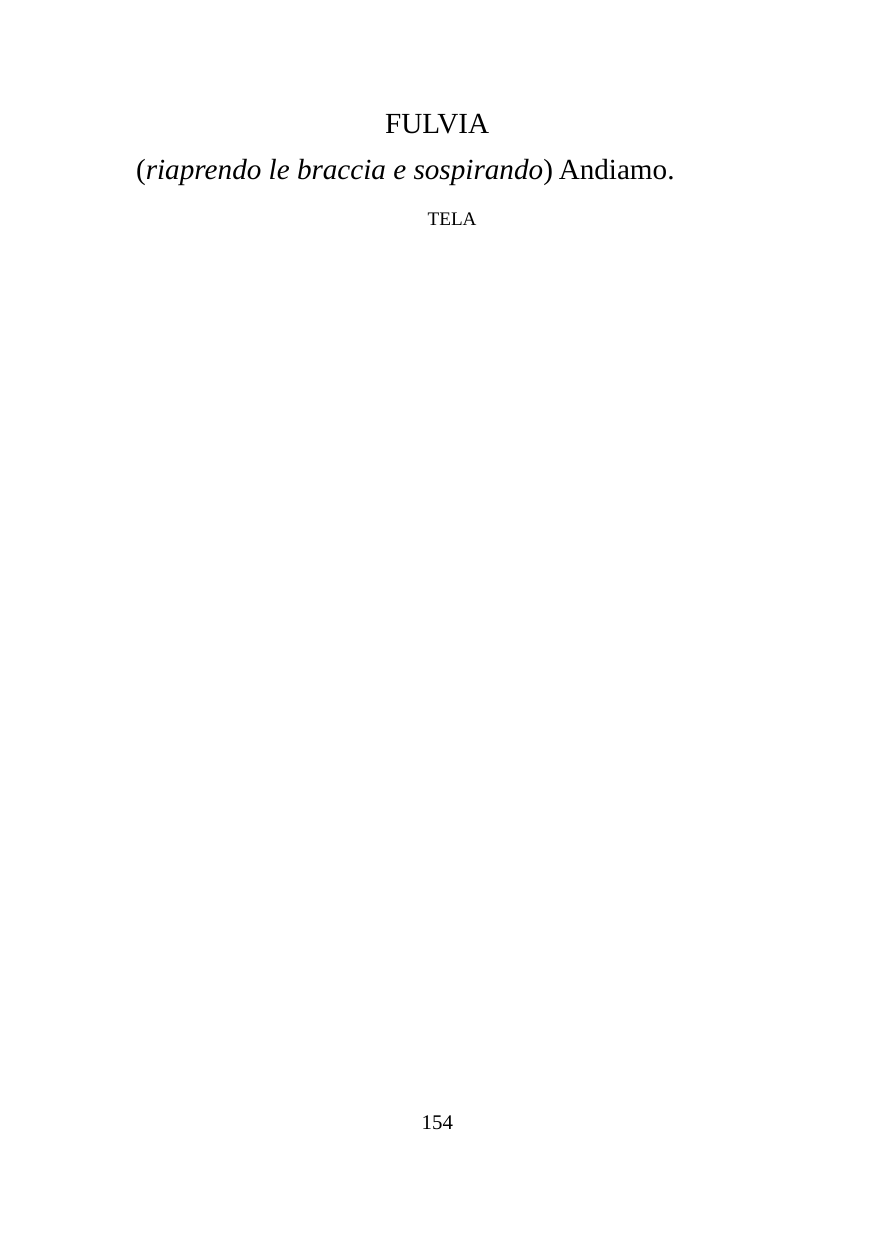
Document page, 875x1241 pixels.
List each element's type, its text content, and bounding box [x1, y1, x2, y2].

text (riaprendo le braccia e sospirando) Andiamo. [106, 152, 768, 186]
text tela [106, 198, 768, 232]
text FULVIA [106, 106, 768, 140]
